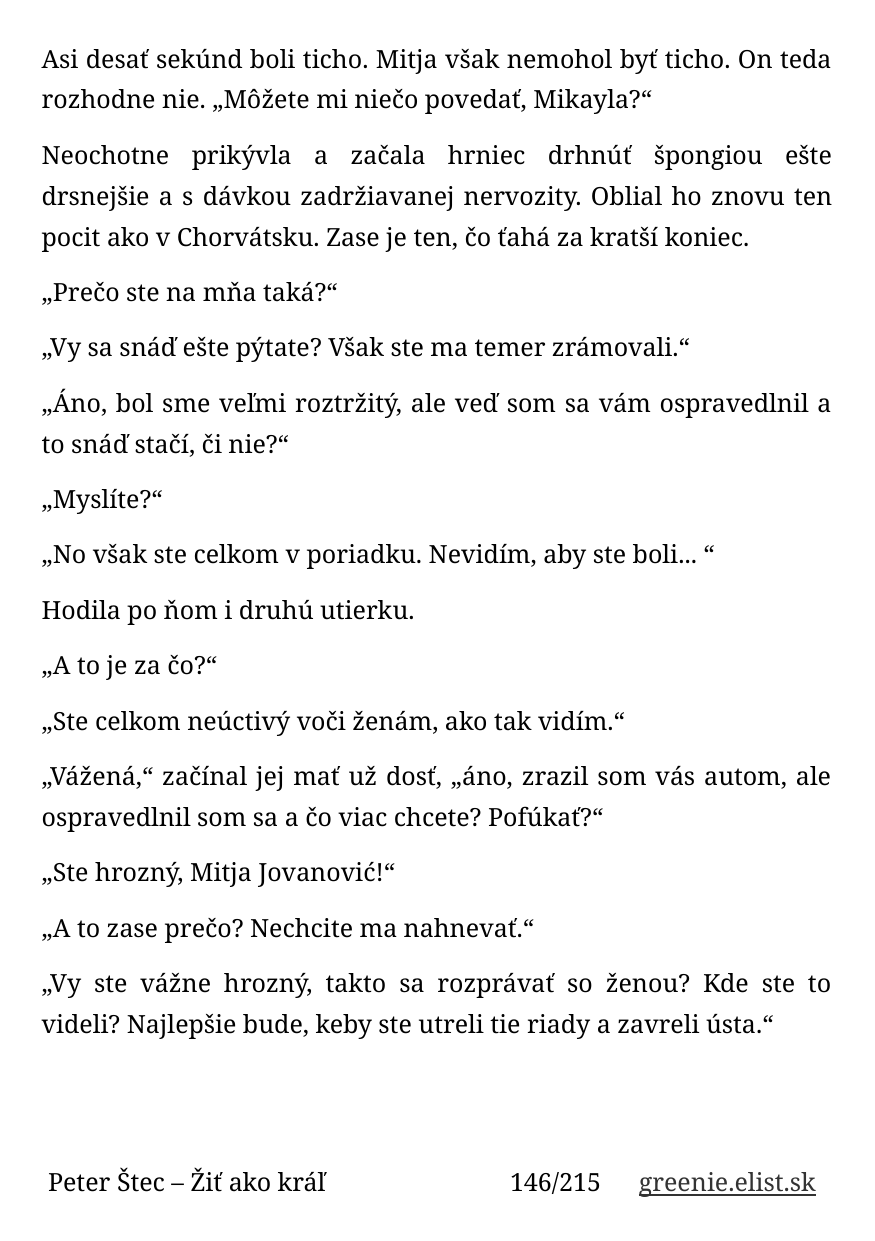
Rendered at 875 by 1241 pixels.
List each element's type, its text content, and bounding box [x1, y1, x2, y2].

text „Vážená,“ začínal jej mať už dosť, „áno, zrazil som vás autom, ale ospravedlnil som sa a čo viac chcete? Pofúkať?“ [41, 759, 833, 834]
text Asi desať sekúnd boli ticho. Mitja však nemohol byť ticho. On teda rozhodne nie. „Môžete mi niečo povedať, Mikayla?“ [41, 41, 833, 116]
text Hodila po ňom i druhú utierku. [41, 593, 833, 627]
text „A to je za čo?“ [41, 648, 833, 682]
text „Ste celkom neúctivý voči ženám, ako tak vidím.“ [41, 703, 833, 737]
text „Prečo ste na mňa taká?“ [41, 275, 833, 309]
text „A to zase prečo? Nechcite ma nahnevať.“ [41, 911, 833, 944]
text „Áno, bol sme veľmi roztržitý, ale veď som sa vám ospravedlnil a to snáď stačí, či nie?“ [41, 386, 833, 460]
text Neochotne prikývla a začala hrniec drhnúť špongiou ešte drsnejšie a s dávkou zadržiavanej nervozity. Oblial ho znovu ten pocit ako v Chorvátsku. Zase je ten, čo ťahá za kratší koniec. [41, 138, 833, 253]
text „Vy ste vážne hrozný, takto sa rozprávať so ženou? Kde ste to videli? Najlepšie bude, keby ste utreli tie riady a zavreli ústa.“ [41, 966, 833, 1041]
text „Vy sa snáď ešte pýtate? Však ste ma temer zrámovali.“ [41, 330, 833, 364]
text „Ste hrozný, Mitja Jovanović!“ [41, 855, 833, 889]
text „No však ste celkom v poriadku. Nevidím, aby ste boli... “ [41, 537, 833, 571]
text „Myslíte?“ [41, 482, 833, 516]
